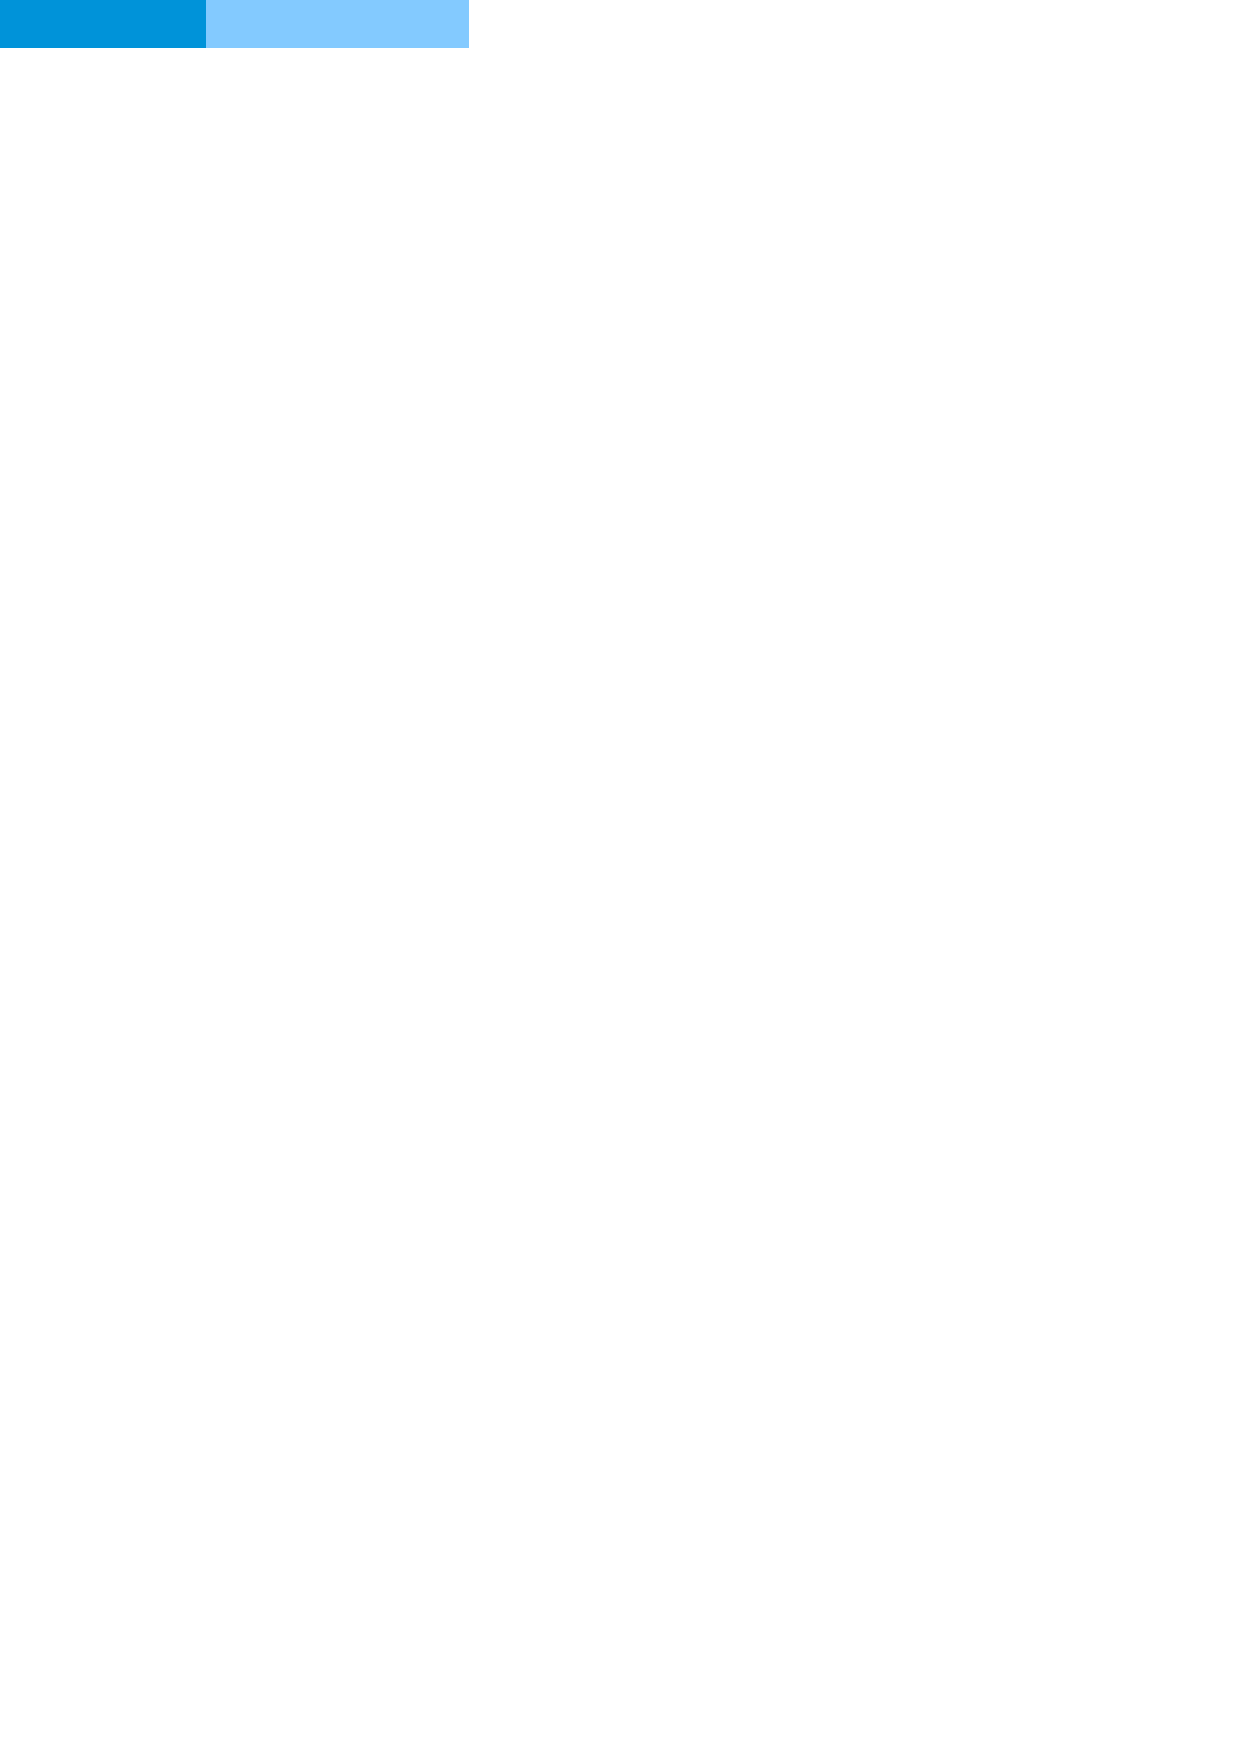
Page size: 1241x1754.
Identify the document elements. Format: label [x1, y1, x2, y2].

table_cell [469, 0, 1240, 48]
table_cell [0, 0, 206, 48]
table_cell [206, 0, 469, 48]
